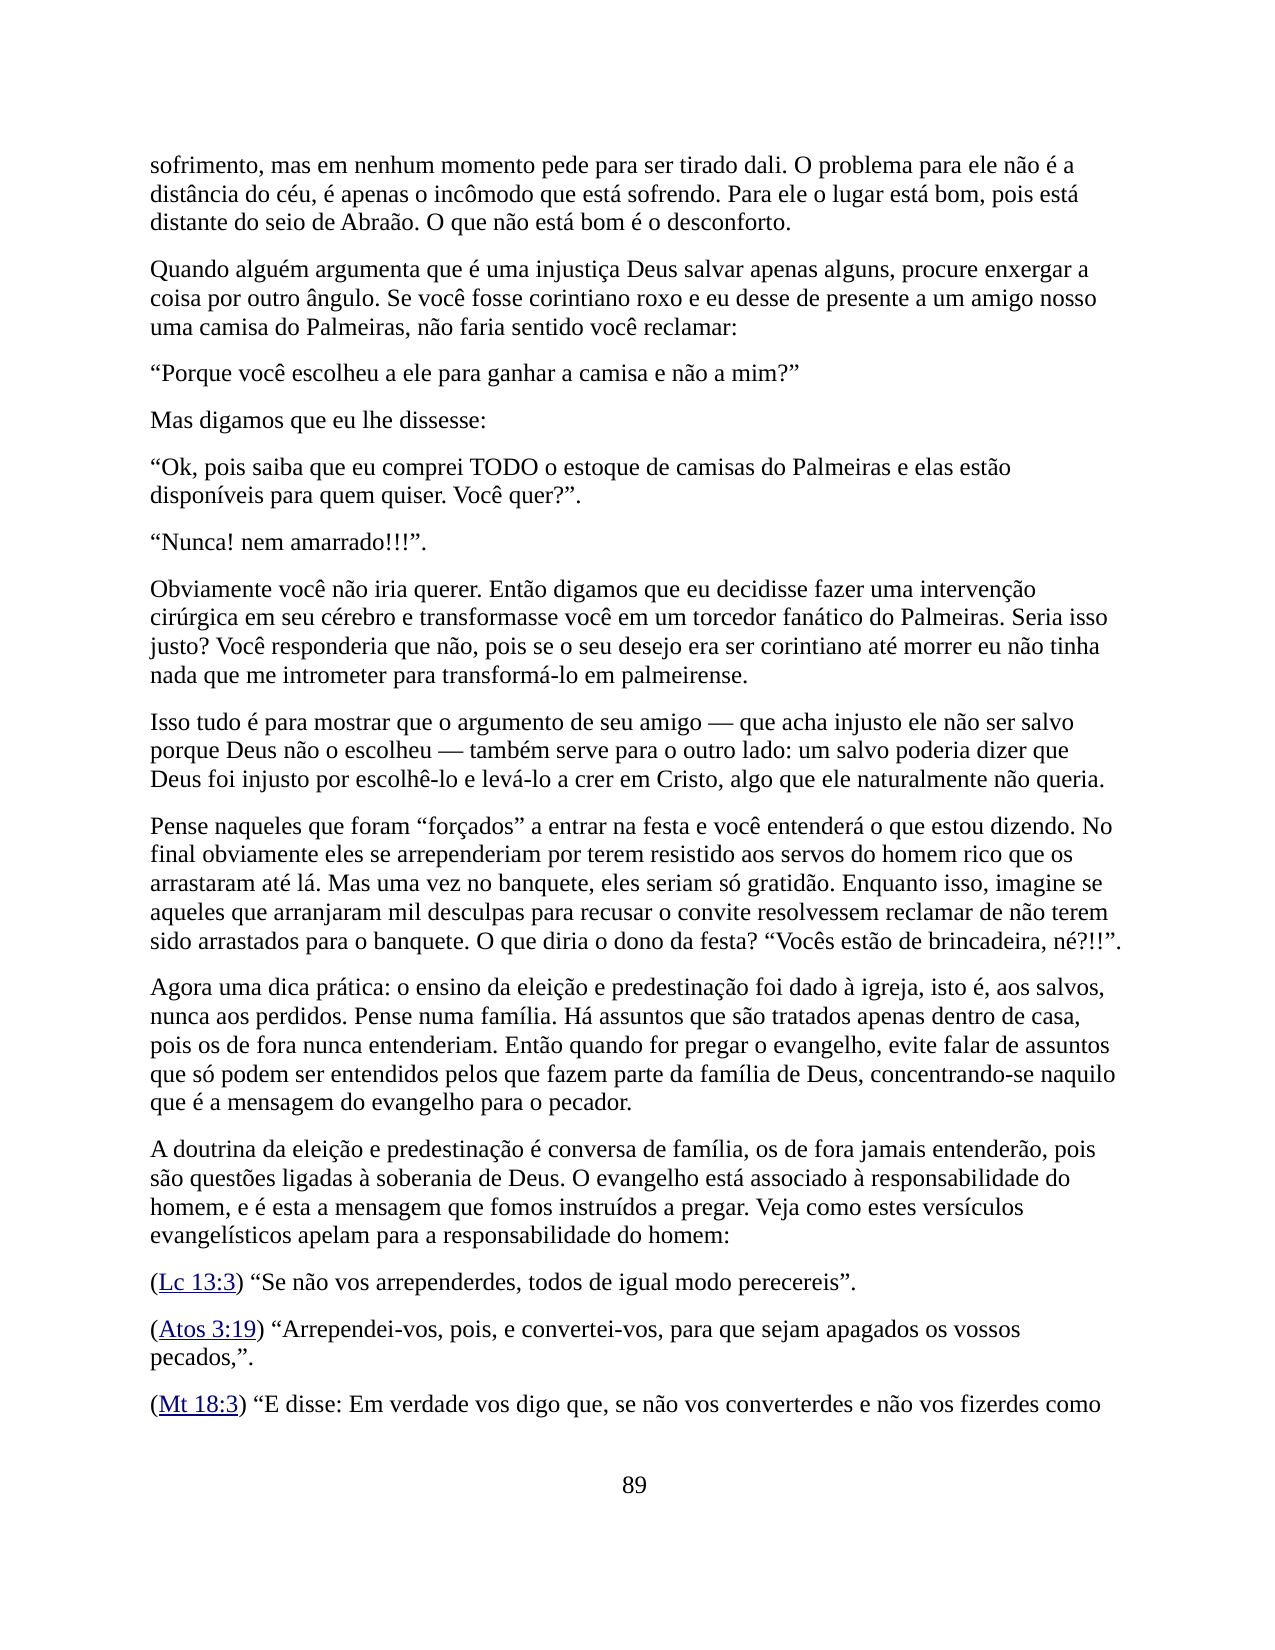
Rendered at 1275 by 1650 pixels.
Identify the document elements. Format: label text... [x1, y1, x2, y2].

text “Ok, pois saiba que eu comprei TODO o estoque de camisas do Palmeiras e elas estão disponíveis para quem quiser. Você quer?”. [150, 452, 1125, 509]
text Mas digamos que eu lhe dissesse: [150, 405, 1125, 434]
text Obviamente você não iria querer. Então digamos que eu decidisse fazer uma intervenção cirúrgica em seu cérebro e transformasse você em um torcedor fanático do Palmeiras. Seria isso justo? Você responderia que não, pois se o seu desejo era ser corintiano até morrer eu não tinha nada que me intrometer para transformá-lo em palmeirense. [150, 574, 1125, 689]
text A doutrina da eleição e predestinação é conversa de família, os de fora jamais entenderão, pois são questões ligadas à soberania de Deus. O evangelho está associado à responsabilidade do homem, e é esta a mensagem que fomos instruídos a pregar. Veja como estes versículos evangelísticos apelam para a responsabilidade do homem: [150, 1134, 1125, 1249]
text (Mt 18:3) “E disse: Em verdade vos digo que, se não vos converterdes e não vos fizerdes como [150, 1389, 1125, 1418]
text Agora uma dica prática: o ensino da eleição e predestinação foi dado à igreja, isto é, aos salvos, nunca aos perdidos. Pense numa família. Há assuntos que são tratados apenas dentro de casa, pois os de fora nunca entenderiam. Então quando for pregar o evangelho, evite falar de assuntos que só podem ser entendidos pelos que fazem parte da família de Deus, concentrando-se naquilo que é a mensagem do evangelho para o pecador. [150, 972, 1125, 1116]
text “Nunca! nem amarrado!!!”. [150, 527, 1125, 556]
text (Lc 13:3) “Se não vos arrependerdes, todos de igual modo perecereis”. [150, 1267, 1125, 1296]
text Quando alguém argumenta que é uma injustiça Deus salvar apenas alguns, procure enxergar a coisa por outro ângulo. Se você fosse corintiano roxo e eu desse de presente a um amigo nosso uma camisa do Palmeiras, não faria sentido você reclamar: [150, 254, 1125, 340]
text Isso tudo é para mostrar que o argumento de seu amigo — que acha injusto ele não ser salvo porque Deus não o escolheu — também serve para o outro lado: um salvo poderia dizer que Deus foi injusto por escolhê-lo e levá-lo a crer em Cristo, algo que ele naturalmente não queria. [150, 707, 1125, 793]
text sofrimento, mas em nenhum momento pede para ser tirado dali. O problema para ele não é a distância do céu, é apenas o incômodo que está sofrendo. Para ele o lugar está bom, pois está distante do seio de Abraão. O que não está bom é o desconforto. [150, 150, 1125, 236]
text (Atos 3:19) “Arrependei-vos, pois, e convertei-vos, para que sejam apagados os vossos pecados,”. [150, 1314, 1125, 1371]
text “Porque você escolheu a ele para ganhar a camisa e não a mim?” [150, 358, 1125, 387]
text Pense naqueles que foram “forçados” a entrar na festa e você entenderá o que estou dizendo. No final obviamente eles se arrependeriam por terem resistido aos servos do homem rico que os arrastaram até lá. Mas uma vez no banquete, eles seriam só gratidão. Enquanto isso, imagine se aqueles que arranjaram mil desculpas para recusar o convite resolvessem reclamar de não terem sido arrastados para o banquete. O que diria o dono da festa? “Vocês estão de brincadeira, né?!!”. [150, 811, 1125, 954]
